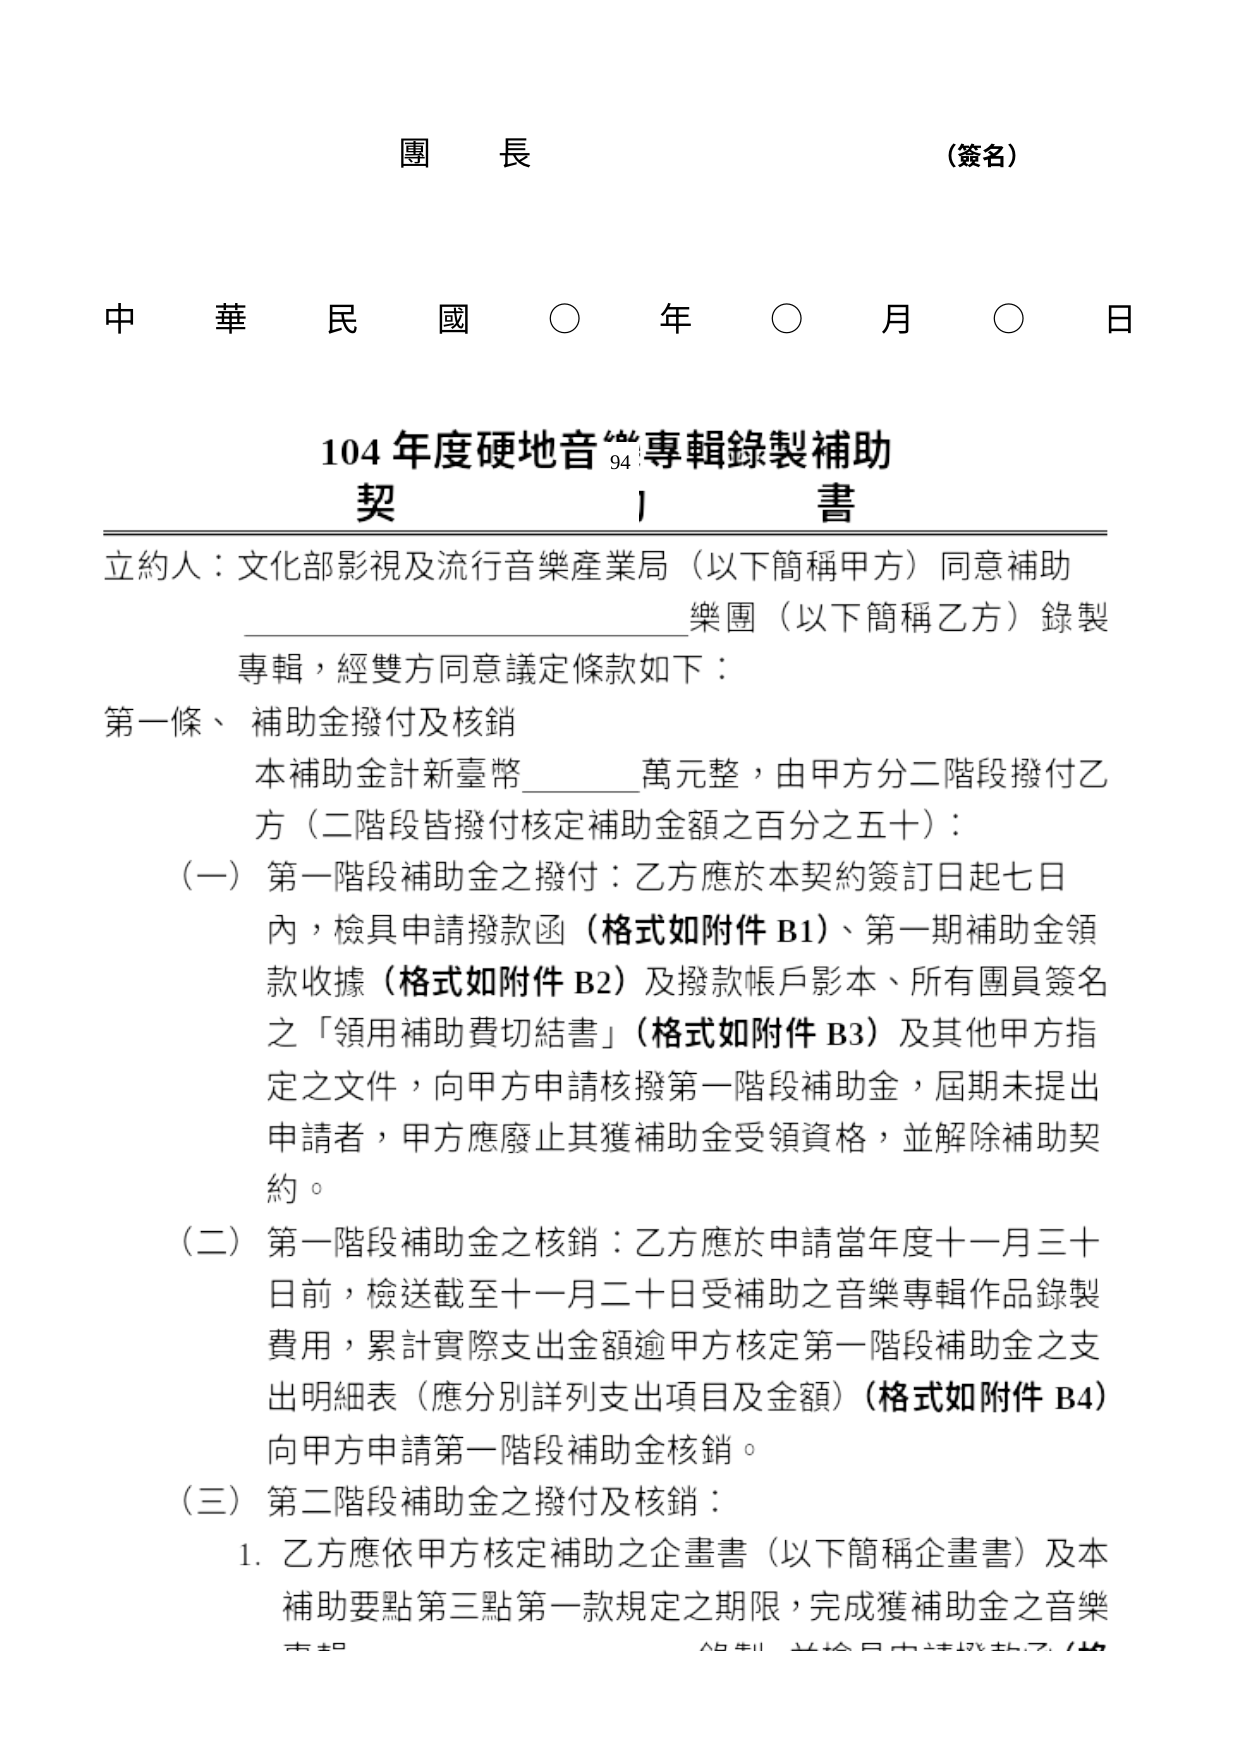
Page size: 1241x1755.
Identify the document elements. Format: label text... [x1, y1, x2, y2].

text 團 長 （簽名） [399, 118, 1137, 177]
text 中華民國○年○月○日 [103, 293, 1137, 341]
